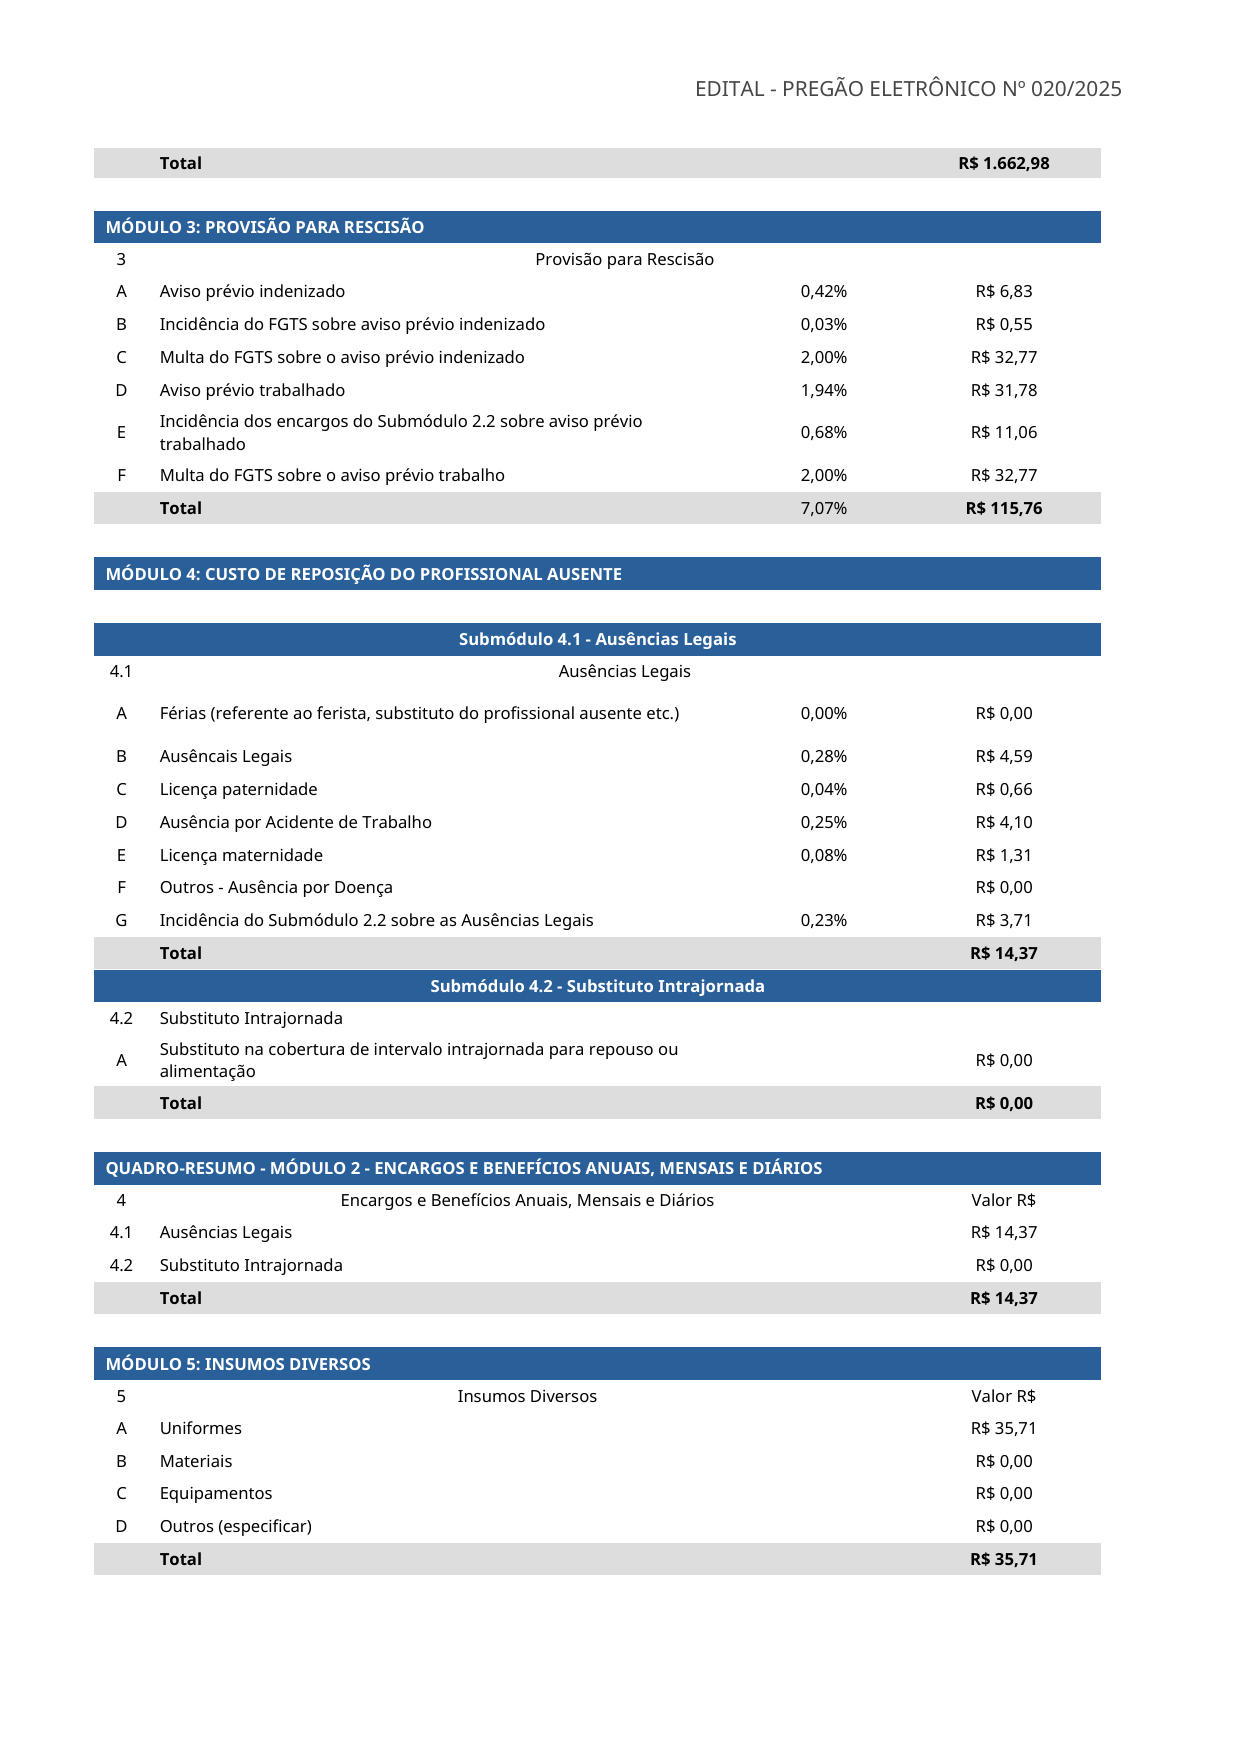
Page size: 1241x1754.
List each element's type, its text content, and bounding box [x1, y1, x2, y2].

table_cell MÓDULO 4: CUSTO DE REPOSIÇÃO DO PROFISSIONAL AUSENTE [94, 557, 1101, 590]
table_cell [741, 1034, 907, 1086]
table_cell [741, 871, 907, 904]
table_cell [94, 1119, 148, 1152]
table_cell B [94, 740, 148, 773]
table_cell A [94, 1034, 148, 1086]
table_cell [741, 1411, 907, 1444]
table_cell Equipamentos [148, 1477, 741, 1510]
table_cell Substituto Intrajornada [148, 1249, 741, 1282]
table_cell [148, 1119, 741, 1152]
table_cell [741, 1216, 907, 1249]
table_cell C [94, 773, 148, 805]
table_cell 3 [94, 244, 148, 275]
table_cell [741, 178, 907, 211]
table_cell Outros - Ausência por Doença [148, 871, 741, 904]
table_cell [94, 178, 148, 211]
table_cell [741, 1477, 907, 1510]
table_cell [907, 1315, 1101, 1347]
table_cell 0,68% [741, 406, 907, 459]
table_cell QUADRO-RESUMO - MÓDULO 2 - ENCARGOS E BENEFÍCIOS ANUAIS, MENSAIS E DIÁRIOS [94, 1152, 1101, 1185]
table_cell Submódulo 4.1 - Ausências Legais [94, 623, 1101, 656]
table_cell [741, 590, 907, 623]
table_cell 0,42% [741, 275, 907, 308]
table_cell [741, 1543, 907, 1575]
table_cell 4.2 [94, 1249, 148, 1282]
table_cell [741, 1315, 907, 1347]
table_cell R$ 14,37 [907, 1216, 1101, 1249]
table_cell [94, 1543, 148, 1575]
table_cell R$ 0,00 [907, 1086, 1101, 1119]
table_cell [94, 590, 148, 623]
table_cell Licença maternidade [148, 838, 741, 871]
table_cell E [94, 406, 148, 459]
table_cell Total [148, 937, 741, 969]
table_cell E [94, 838, 148, 871]
table_cell 1,94% [741, 373, 907, 406]
table_cell Valor R$ [907, 1380, 1101, 1411]
table_cell R$ 32,77 [907, 340, 1101, 373]
table_cell R$ 32,77 [907, 459, 1101, 492]
table_cell G [94, 904, 148, 937]
table_cell 4 [94, 1185, 148, 1216]
table_cell Encargos e Benefícios Anuais, Mensais e Diários [148, 1185, 907, 1216]
table_cell Total [148, 1282, 741, 1314]
table_cell Valor R$ [907, 1185, 1101, 1216]
table_cell [94, 1282, 148, 1314]
table_cell [907, 525, 1101, 557]
table_cell R$ 0,00 [907, 1034, 1101, 1086]
table_cell R$ 14,37 [907, 1282, 1101, 1314]
table_cell [94, 492, 148, 524]
table_cell R$ 0,00 [907, 1444, 1101, 1477]
table_cell [94, 1315, 148, 1347]
table_cell Aviso prévio trabalhado [148, 373, 741, 406]
table_cell A [94, 1411, 148, 1444]
table_cell 0,04% [741, 773, 907, 805]
table_cell [907, 178, 1101, 211]
table_cell MÓDULO 3: PROVISÃO PARA RESCISÃO [94, 211, 1101, 243]
table_cell 0,25% [741, 805, 907, 838]
table_cell Total [148, 148, 741, 178]
table_cell R$ 0,00 [907, 1510, 1101, 1543]
table_cell Aviso prévio indenizado [148, 275, 741, 308]
table_cell F [94, 459, 148, 492]
table_cell [741, 1282, 907, 1314]
table_cell Substituto na cobertura de intervalo intrajornada para repouso ou alimentação [148, 1034, 741, 1086]
table_cell [741, 937, 907, 969]
table_cell Provisão para Rescisão [148, 244, 1101, 275]
table_cell [148, 590, 741, 623]
table_cell B [94, 308, 148, 340]
table_cell [741, 1086, 907, 1119]
table_cell Submódulo 4.2 - Substituto Intrajornada [94, 970, 1101, 1002]
table_cell F [94, 871, 148, 904]
table_cell Licença paternidade [148, 773, 741, 805]
table_cell 4.1 [94, 656, 148, 687]
table_cell [907, 1119, 1101, 1152]
table_cell 4.1 [94, 1216, 148, 1249]
table_cell [148, 1315, 741, 1347]
table_cell Ausêncais Legais [148, 740, 741, 773]
table_cell 0,23% [741, 904, 907, 937]
table_cell R$ 0,00 [907, 1477, 1101, 1510]
table_cell [94, 1086, 148, 1119]
table_cell A [94, 687, 148, 740]
table_cell 0,00% [741, 687, 907, 740]
table_cell Multa do FGTS sobre o aviso prévio trabalho [148, 459, 741, 492]
table_cell [907, 590, 1101, 623]
table_cell R$ 35,71 [907, 1543, 1101, 1575]
table_cell R$ 1,31 [907, 838, 1101, 871]
table_cell [741, 148, 907, 178]
table_cell Total [148, 492, 741, 524]
table_cell [148, 178, 741, 211]
table_cell Ausência por Acidente de Trabalho [148, 805, 741, 838]
table_cell Ausências Legais [148, 656, 1101, 687]
table_cell 5 [94, 1380, 148, 1411]
table_cell Incidência do Submódulo 2.2 sobre as Ausências Legais [148, 904, 741, 937]
table_cell R$ 0,00 [907, 687, 1101, 740]
table_cell Incidência dos encargos do Submódulo 2.2 sobre aviso prévio trabalhado [148, 406, 741, 459]
table_cell Férias (referente ao ferista, substituto do profissional ausente etc.) [148, 687, 741, 740]
table_cell 0,28% [741, 740, 907, 773]
table_cell C [94, 340, 148, 373]
table_cell [94, 148, 148, 178]
table_cell R$ 0,55 [907, 308, 1101, 340]
table_cell Total [148, 1086, 741, 1119]
table_cell 0,03% [741, 308, 907, 340]
table_cell R$ 115,76 [907, 492, 1101, 524]
table_cell MÓDULO 5: INSUMOS DIVERSOS [94, 1347, 1101, 1380]
table_cell R$ 35,71 [907, 1411, 1101, 1444]
table_cell R$ 4,10 [907, 805, 1101, 838]
table_cell D [94, 373, 148, 406]
table_cell R$ 0,66 [907, 773, 1101, 805]
table_cell R$ 4,59 [907, 740, 1101, 773]
table_cell R$ 6,83 [907, 275, 1101, 308]
table_cell Uniformes [148, 1411, 741, 1444]
table_cell [148, 525, 741, 557]
table_cell 4.2 [94, 1002, 148, 1033]
table_cell Multa do FGTS sobre o aviso prévio indenizado [148, 340, 741, 373]
table_cell [741, 1510, 907, 1543]
table_cell [741, 1119, 907, 1152]
table_cell 7,07% [741, 492, 907, 524]
table_cell B [94, 1444, 148, 1477]
table_cell D [94, 805, 148, 838]
table_cell D [94, 1510, 148, 1543]
table_cell Materiais [148, 1444, 741, 1477]
table_cell 2,00% [741, 340, 907, 373]
table_cell Substituto Intrajornada [148, 1002, 1101, 1033]
table_cell [94, 937, 148, 969]
table_cell R$ 31,78 [907, 373, 1101, 406]
table_cell [741, 1444, 907, 1477]
table_cell 0,08% [741, 838, 907, 871]
table_cell R$ 1.662,98 [907, 148, 1101, 178]
table_cell [741, 1249, 907, 1282]
table_cell R$ 0,00 [907, 1249, 1101, 1282]
table_cell Total [148, 1543, 741, 1575]
table_cell R$ 0,00 [907, 871, 1101, 904]
table_cell A [94, 275, 148, 308]
table_cell Insumos Diversos [148, 1380, 907, 1411]
table_cell R$ 14,37 [907, 937, 1101, 969]
table_cell R$ 3,71 [907, 904, 1101, 937]
table_cell Incidência do FGTS sobre aviso prévio indenizado [148, 308, 741, 340]
table_cell C [94, 1477, 148, 1510]
table_cell [94, 525, 148, 557]
table_cell Ausências Legais [148, 1216, 741, 1249]
table_cell Outros (especificar) [148, 1510, 741, 1543]
table_cell R$ 11,06 [907, 406, 1101, 459]
table_cell 2,00% [741, 459, 907, 492]
table_cell [741, 525, 907, 557]
